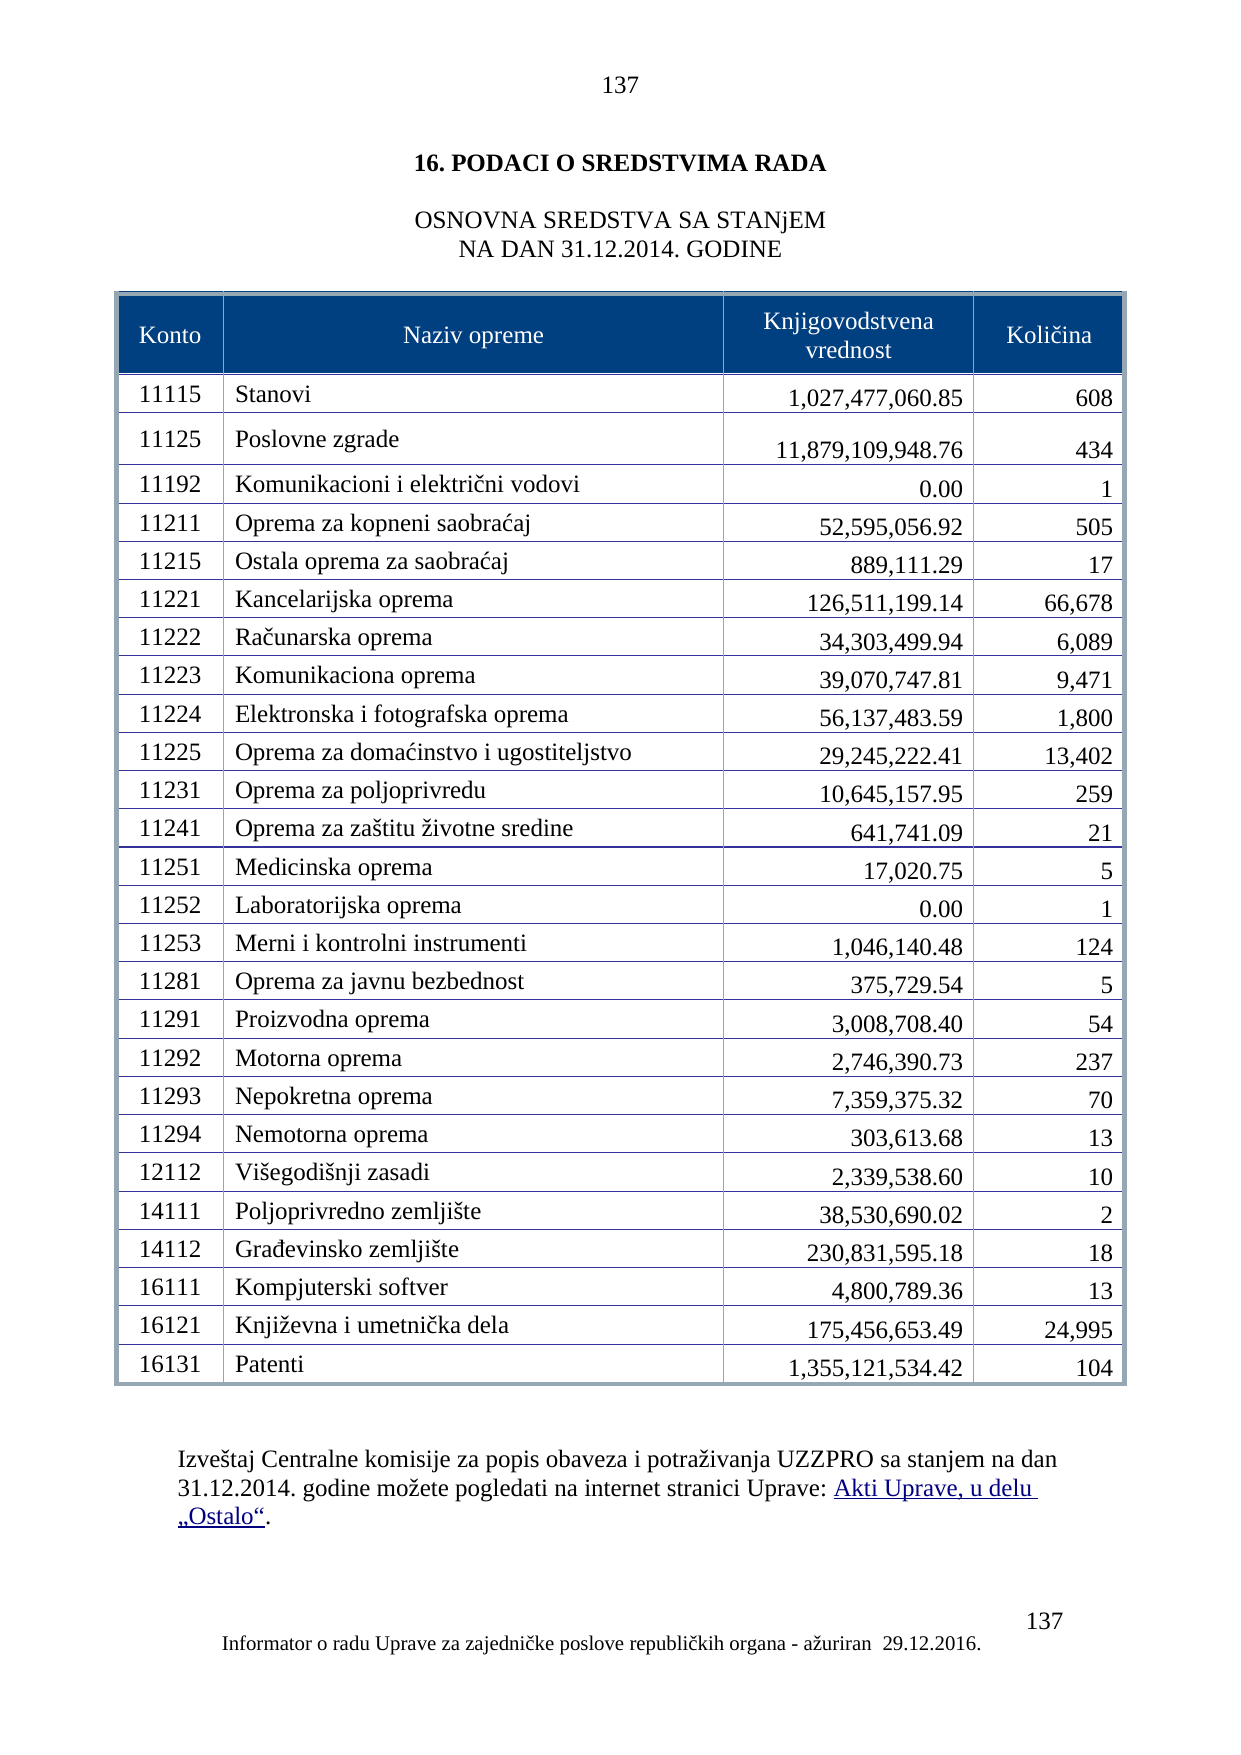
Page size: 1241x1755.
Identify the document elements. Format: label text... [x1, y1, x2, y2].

table_cell Polјoprivredno zemlјište [224, 1192, 723, 1229]
table_cell Kompjuterski softver [224, 1268, 723, 1305]
table_cell Književna i umetnička dela [224, 1306, 723, 1343]
table_cell 5 [974, 848, 1122, 885]
table_cell 11224 [119, 695, 223, 732]
table_header Količina [974, 296, 1122, 373]
table_cell Oprema za polјoprivredu [224, 771, 723, 808]
table_cell 1,027,477,060.85 [724, 375, 973, 412]
table_cell 21 [974, 809, 1122, 846]
table_cell Oprema za kopneni saobraćaj [224, 504, 723, 541]
table_cell 608 [974, 375, 1122, 412]
table_cell Komunikacioni i električni vodovi [224, 465, 723, 502]
table_cell 10 [974, 1153, 1122, 1191]
table_cell 7,359,375.32 [724, 1077, 973, 1114]
table_cell 4,800,789.36 [724, 1268, 973, 1305]
table_cell Oprema za javnu bezbednost [224, 962, 723, 999]
table_cell 12112 [119, 1153, 223, 1191]
table_cell Motorna oprema [224, 1039, 723, 1076]
table_cell 16121 [119, 1306, 223, 1343]
table_cell 1 [974, 465, 1122, 502]
table_cell 11252 [119, 886, 223, 923]
table_cell 11251 [119, 848, 223, 885]
table_cell 259 [974, 771, 1122, 808]
table_cell Višegodišnji zasadi [224, 1153, 723, 1191]
table_cell Laboratorijska oprema [224, 886, 723, 923]
table_cell 52,595,056.92 [724, 504, 973, 541]
table_cell 29,245,222.41 [724, 733, 973, 770]
table_cell 126,511,199.14 [724, 580, 973, 617]
table_cell Nepokretna oprema [224, 1077, 723, 1114]
table_cell Oprema za domaćinstvo i ugostitelјstvo [224, 733, 723, 770]
table_cell 11241 [119, 809, 223, 846]
table_cell 0.00 [724, 886, 973, 923]
table_cell 237 [974, 1039, 1122, 1076]
text 16. PODACI O SREDSTVIMA RADA [177, 148, 1063, 176]
table_cell 175,456,653.49 [724, 1306, 973, 1343]
table_cell 17,020.75 [724, 848, 973, 885]
table_cell 13 [974, 1268, 1122, 1305]
table_cell 1 [974, 886, 1122, 923]
table_cell 11293 [119, 1077, 223, 1114]
table_header Knjigovodstvena vrednost [724, 296, 973, 373]
table_cell 434 [974, 413, 1122, 464]
table_header Naziv opreme [224, 296, 723, 373]
table_cell 11222 [119, 618, 223, 655]
table_cell 11211 [119, 504, 223, 541]
table_cell 5 [974, 962, 1122, 999]
table_cell Komunikaciona oprema [224, 656, 723, 693]
table_cell Merni i kontrolni instrumenti [224, 924, 723, 961]
table_cell 375,729.54 [724, 962, 973, 999]
table_cell 11294 [119, 1115, 223, 1152]
table_cell 16111 [119, 1268, 223, 1305]
table_cell Računarska oprema [224, 618, 723, 655]
text OSNOVNA SREDSTVA SA STANјEM [177, 205, 1063, 234]
table_cell 34,303,499.94 [724, 618, 973, 655]
table_cell 11292 [119, 1039, 223, 1076]
table_cell Patenti [224, 1345, 723, 1382]
table_cell Kancelarijska oprema [224, 580, 723, 617]
table_cell 11,879,109,948.76 [724, 413, 973, 464]
table_cell 104 [974, 1345, 1122, 1382]
table_cell 11221 [119, 580, 223, 617]
table_cell 14112 [119, 1230, 223, 1267]
table_cell 889,111.29 [724, 542, 973, 579]
table_cell 11291 [119, 1000, 223, 1038]
table_cell 24,995 [974, 1306, 1122, 1343]
table_cell Poslovne zgrade [224, 413, 723, 464]
table_cell 11192 [119, 465, 223, 502]
table_cell 11231 [119, 771, 223, 808]
table_cell 2,339,538.60 [724, 1153, 973, 1191]
table_cell Stanovi [224, 375, 723, 412]
table_cell 11115 [119, 375, 223, 412]
table_cell 10,645,157.95 [724, 771, 973, 808]
table_cell 124 [974, 924, 1122, 961]
table_cell 303,613.68 [724, 1115, 973, 1152]
table_cell 3,008,708.40 [724, 1000, 973, 1038]
table_cell 39,070,747.81 [724, 656, 973, 693]
table_cell 505 [974, 504, 1122, 541]
table_cell 230,831,595.18 [724, 1230, 973, 1267]
table_cell 2 [974, 1192, 1122, 1229]
table_cell 11281 [119, 962, 223, 999]
table_cell 11225 [119, 733, 223, 770]
table_cell 38,530,690.02 [724, 1192, 973, 1229]
table_cell Ostala oprema za saobraćaj [224, 542, 723, 579]
table_cell Medicinska oprema [224, 848, 723, 885]
table_cell 16131 [119, 1345, 223, 1382]
table_cell 13 [974, 1115, 1122, 1152]
table_cell Proizvodna oprema [224, 1000, 723, 1038]
table_cell 11125 [119, 413, 223, 464]
table_cell 1,355,121,534.42 [724, 1345, 973, 1382]
table_cell 56,137,483.59 [724, 695, 973, 732]
table_cell Elektronska i fotografska oprema [224, 695, 723, 732]
table_cell 17 [974, 542, 1122, 579]
table_cell 641,741.09 [724, 809, 973, 846]
table_cell 13,402 [974, 733, 1122, 770]
table_cell 18 [974, 1230, 1122, 1267]
table_cell 70 [974, 1077, 1122, 1114]
table_cell 2,746,390.73 [724, 1039, 973, 1076]
table_cell 54 [974, 1000, 1122, 1038]
table_cell 0.00 [724, 465, 973, 502]
table_cell 6,089 [974, 618, 1122, 655]
table_cell Nemotorna oprema [224, 1115, 723, 1152]
text NA DAN 31.12.2014. GODINE [177, 234, 1063, 263]
text Izveštaj Centralne komisije za popis obaveza i potraživanja UZZPRO sa stanjem na dan 31.12.2014. godine možete pogledati na internet stranici Uprave: Akti Uprave, u delu „Ostalo“. [177, 1444, 1063, 1530]
table_cell 1,046,140.48 [724, 924, 973, 961]
table_cell 9,471 [974, 656, 1122, 693]
table_cell 1,800 [974, 695, 1122, 732]
table_cell 11223 [119, 656, 223, 693]
table_cell 11215 [119, 542, 223, 579]
table_cell 66,678 [974, 580, 1122, 617]
table_header Konto [119, 296, 223, 373]
table_cell 11253 [119, 924, 223, 961]
table_cell 14111 [119, 1192, 223, 1229]
table_cell Oprema za zaštitu životne sredine [224, 809, 723, 846]
table_cell Građevinsko zemlјište [224, 1230, 723, 1267]
